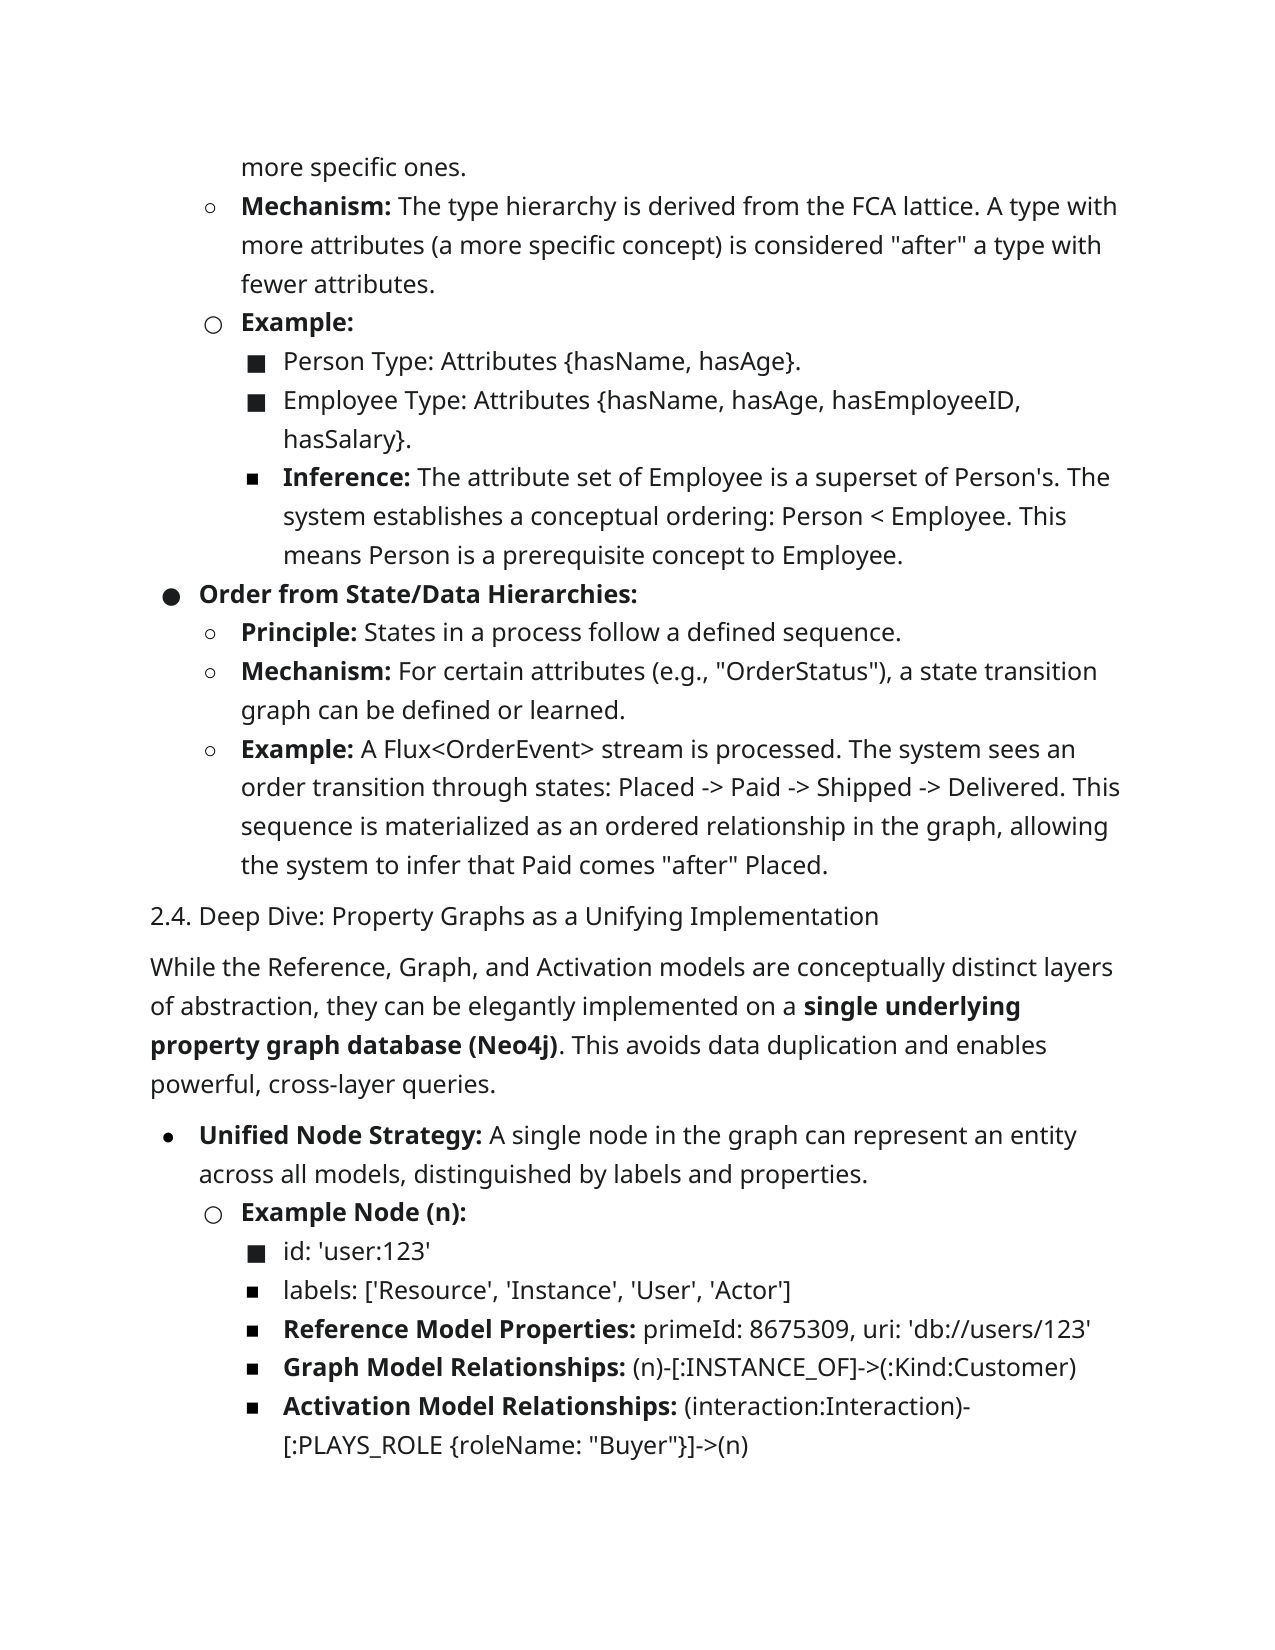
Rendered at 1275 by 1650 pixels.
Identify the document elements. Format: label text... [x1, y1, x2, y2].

list Example: A Flux<OrderEvent> stream is processed. The system sees an order transition through states: Placed -> Paid -> Shipped -> Delivered. This sequence is materialized as an ordered relationship in the graph, allowing the system to infer that Paid comes "after" Placed. [203, 731, 1125, 882]
list Mechanism: For certain attributes (e.g., "OrderStatus"), a state transition graph can be defined or learned. [203, 654, 1125, 727]
list Person Type: Attributes {hasName, hasAge}. [245, 344, 1125, 378]
list Order from State/Data Hierarchies: [161, 576, 1125, 610]
list Principle: States in a process follow a defined sequence. [203, 615, 1125, 649]
subtitle 2.4. Deep Dive: Property Graphs as a Unifying Implementation [150, 899, 1125, 933]
list Inference: The attribute set of Employee is a superset of Person's. The system establishes a conceptual ordering: Person < Employee. This means Person is a prerequisite concept to Employee. [245, 460, 1125, 572]
list Reference Model Properties: primeId: 8675309, uri: 'db://users/123' [245, 1311, 1125, 1345]
list Unified Node Strategy: A single node in the graph can represent an entity across all models, distinguished by labels and properties. [161, 1117, 1125, 1190]
list Mechanism: The type hierarchy is derived from the FCA lattice. A type with more attributes (a more specific concept) is considered "after" a type with fewer attributes. [203, 189, 1125, 300]
list id: 'user:123' [245, 1234, 1125, 1268]
list Employee Type: Attributes {hasName, hasAge, hasEmployeeID, hasSalary}. [245, 382, 1125, 455]
list Graph Model Relationships: (n)-[:INSTANCE_OF]->(:Kind:Customer) [245, 1350, 1125, 1384]
list more specific ones. [203, 150, 1125, 184]
list Example: [203, 305, 1125, 339]
list Activation Model Relationships: (interaction:Interaction)-[:PLAYS_ROLE {roleName: "Buyer"}]->(n) [245, 1389, 1125, 1462]
list Example Node (n): [203, 1195, 1125, 1229]
list labels: ['Resource', 'Instance', 'User', 'Actor'] [245, 1272, 1125, 1307]
text While the Reference, Graph, and Activation models are conceptually distinct layers of abstraction, they can be elegantly implemented on a single underlying property graph database (Neo4j). This avoids data duplication and enables powerful, cross-layer queries. [150, 950, 1125, 1100]
